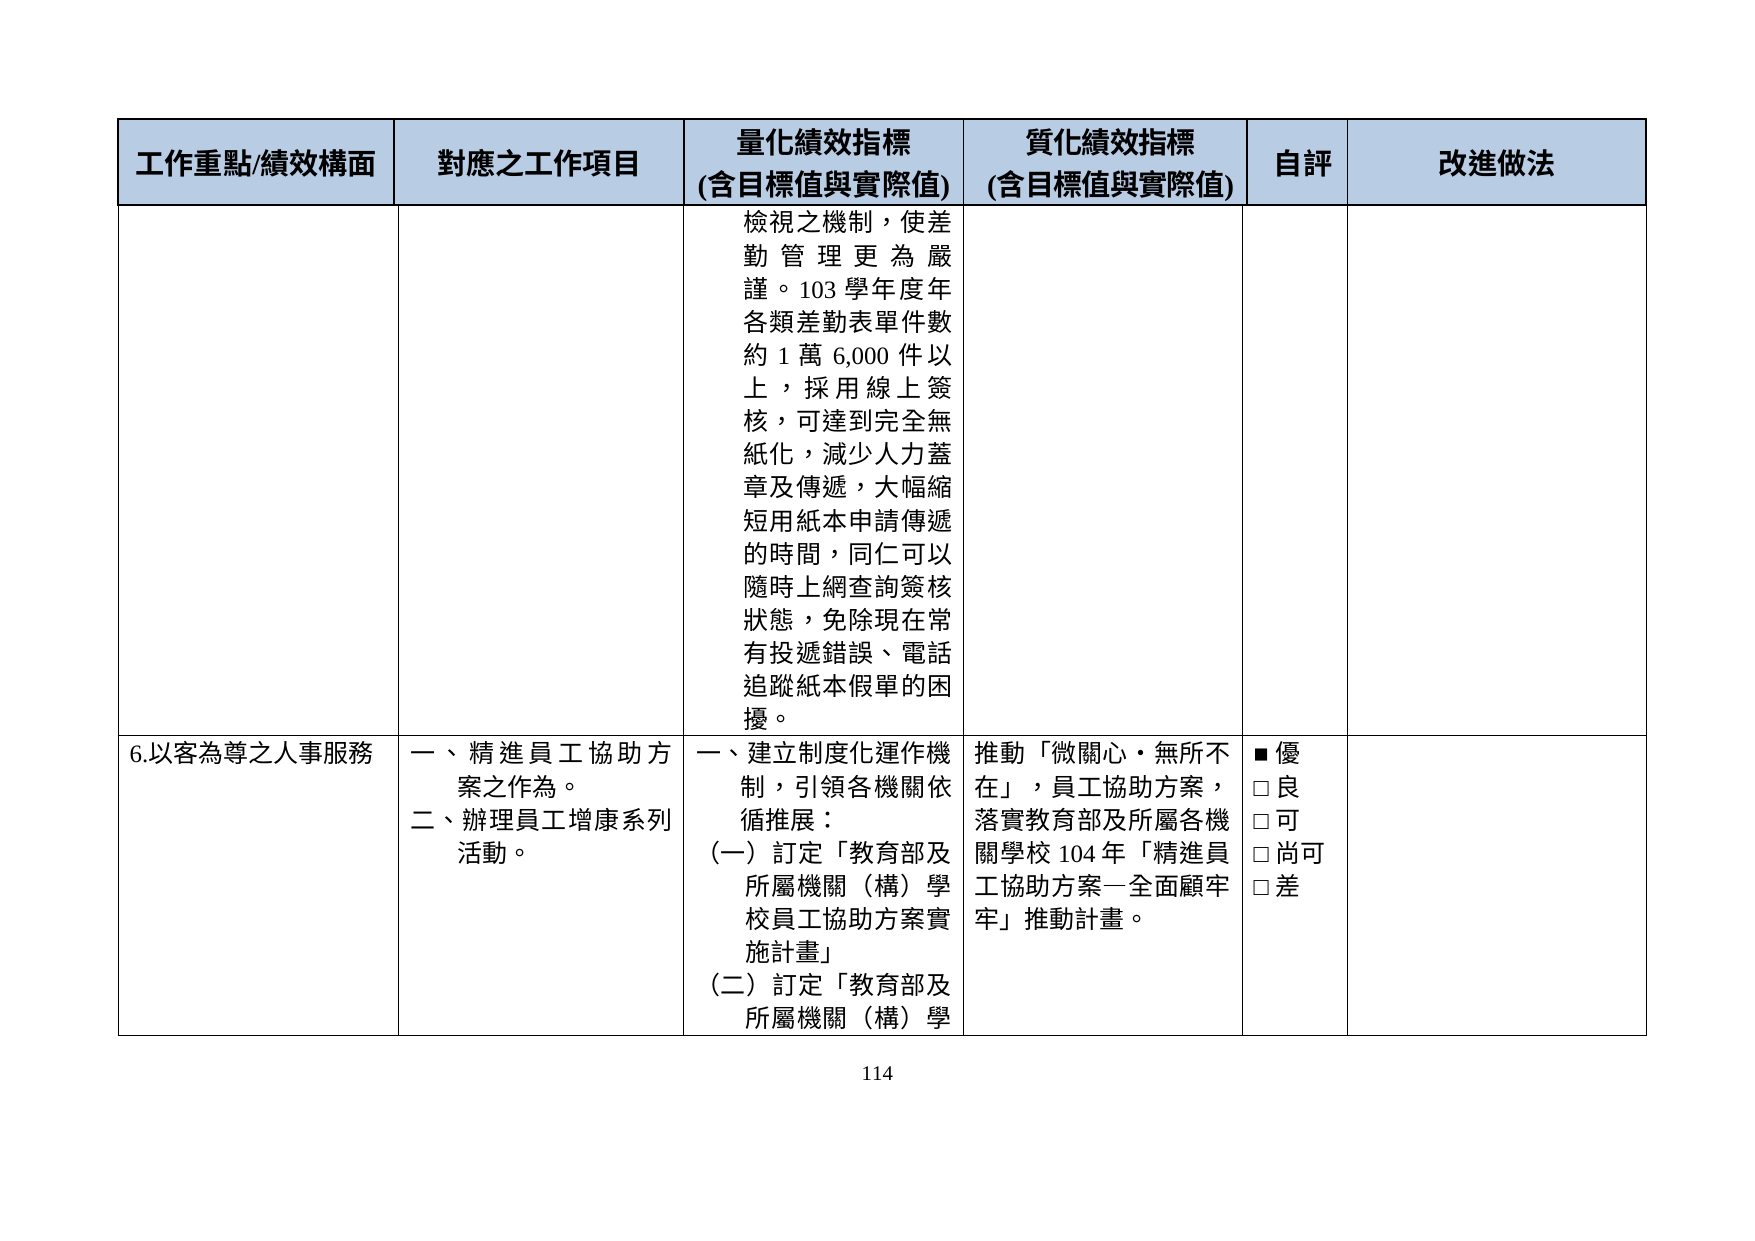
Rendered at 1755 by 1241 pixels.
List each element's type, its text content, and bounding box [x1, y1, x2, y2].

table_cell 6.以客為尊之人事服務 [119, 736, 398, 1034]
table_cell 檢視之機制，使差勤管理更為嚴謹。103學年度年各類差勤表單件數約1萬6,000件以上，採用線上簽核，可達到完全無紙化，減少人力蓋章及傳遞，大幅縮短用紙本申請傳遞的時間，同仁可以隨時上網查詢簽核狀態，免除現在常有投遞錯誤、電話追蹤紙本假單的困擾。 [684, 206, 963, 735]
table_cell [964, 206, 1242, 735]
table_cell [119, 206, 398, 735]
table_header 對應之工作項目 [395, 120, 683, 204]
table_cell [1348, 736, 1646, 1034]
table_header 質化績效指標 (含目標值與實際值) [964, 120, 1246, 204]
table_cell 推動「微關心•無所不在」，員工協助方案，落實教育部及所屬各機關學校104年「精進員工協助方案—全面顧牢牢」推動計畫。 [964, 736, 1242, 1034]
table_cell [1348, 206, 1646, 735]
table_header 工作重點/績效構面 [119, 120, 393, 204]
table_cell ■ 優 □ 良 □ 可 □ 尚可 □ 差 [1243, 736, 1347, 1034]
table_cell 一、精進員工協助方 案之作為。 二、辦理員工增康系列活動。 [399, 736, 683, 1034]
table_cell [1243, 206, 1347, 735]
table_cell 一、建立制度化運作機制，引領各機關依循推展： （一）訂定「教育部及所屬機關（構）學校員工協助方案實施計畫」 （二）訂定「教育部及所屬機關（構）學 [684, 736, 963, 1034]
table_header 改進做法 [1348, 120, 1645, 204]
table_header 量化績效指標 (含目標值與實際值) [685, 120, 963, 204]
table_header 自評 [1248, 120, 1347, 204]
table_cell [399, 206, 683, 735]
